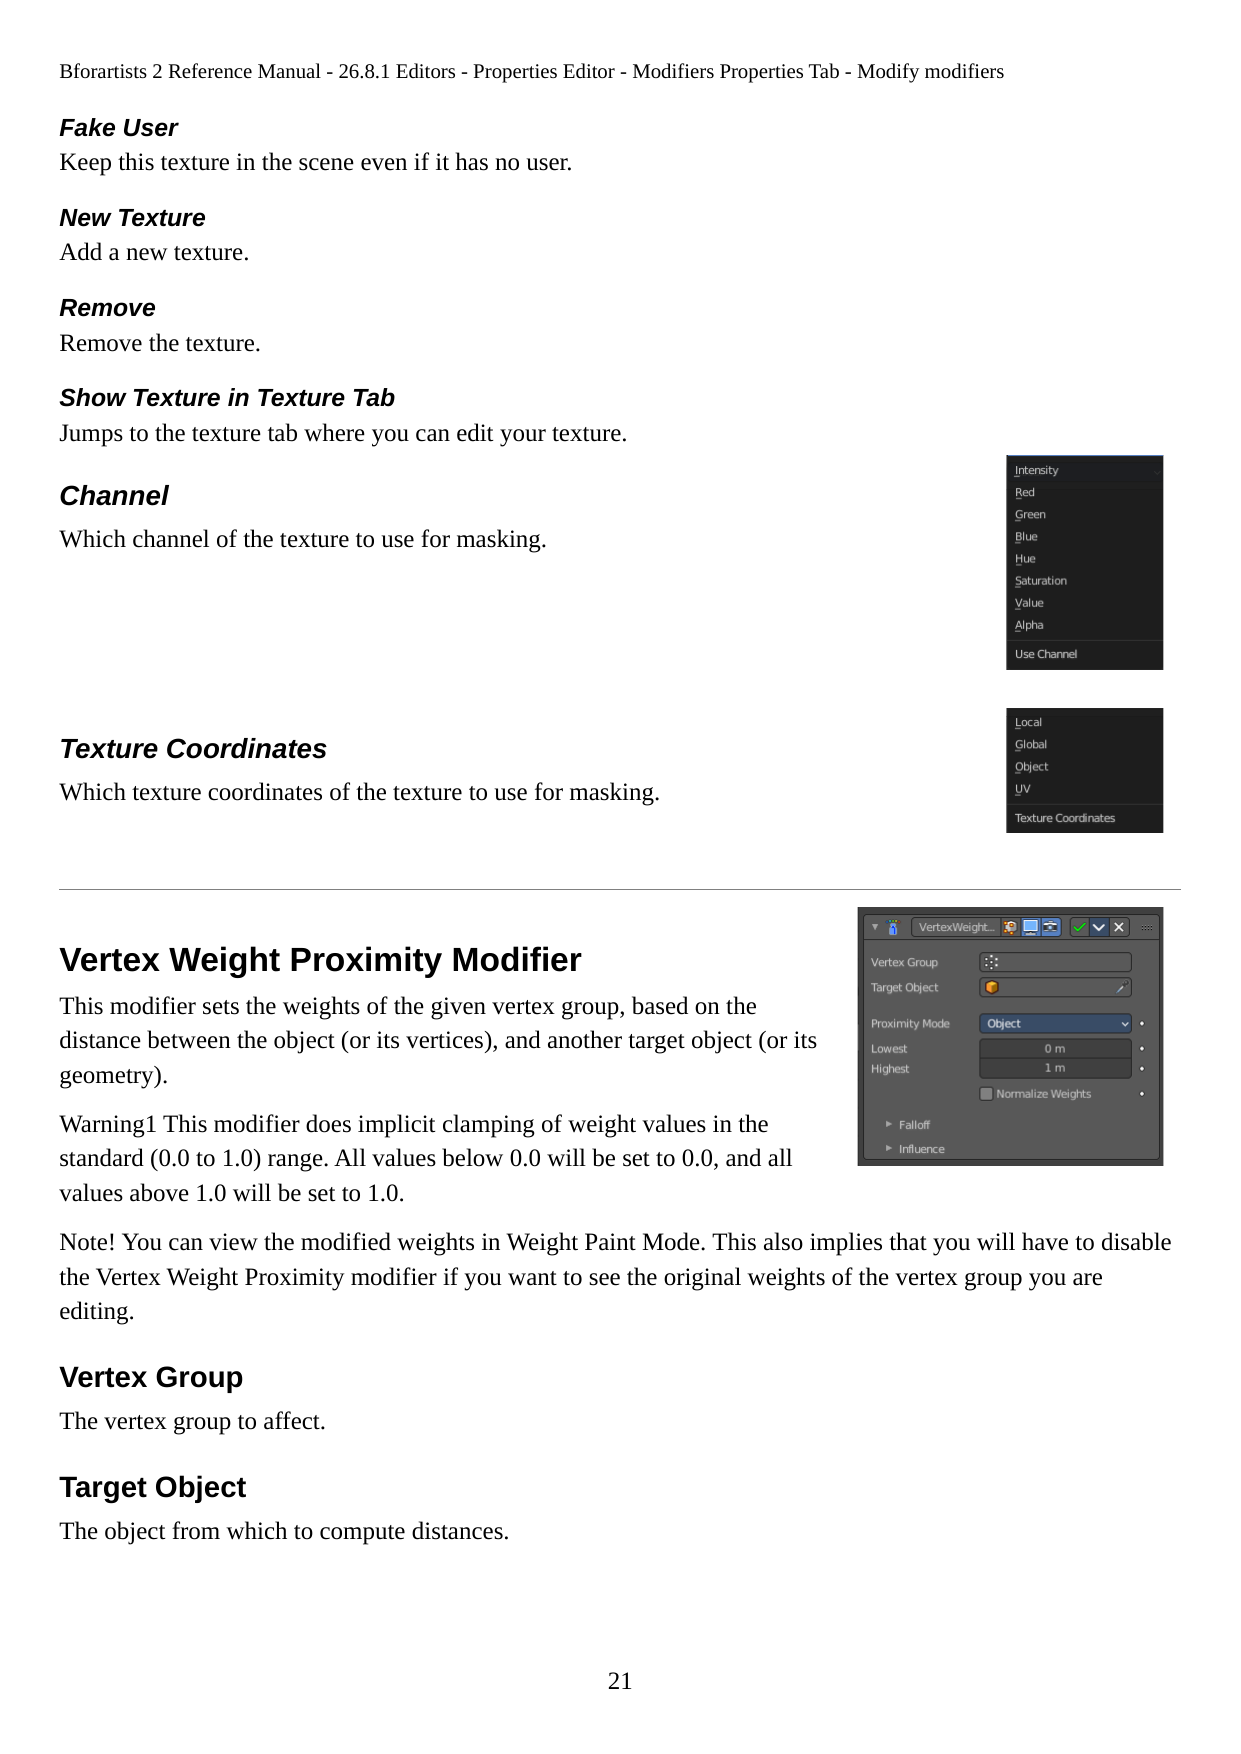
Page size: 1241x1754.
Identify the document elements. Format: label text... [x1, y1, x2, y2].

text The object from which to compute distances. [59, 1516, 1181, 1544]
text Remove the texture. [59, 328, 1181, 356]
text Keep this texture in the scene even if it has no user. [59, 147, 1181, 176]
text Which texture coordinates of the texture to use for masking. [59, 777, 1006, 806]
picture [1006, 708, 1164, 833]
subtitle Fake User [59, 113, 1181, 141]
text Note! You can view the modified weights in Weight Paint Mode. This also implies that you will have to disable the Vertex Weight Proximity modifier if you want to see the original weights of the vertex group you are editing. [59, 1227, 1181, 1325]
text Jumps to the texture tab where you can edit your texture. [59, 418, 1181, 446]
text Which channel of the texture to use for masking. [59, 524, 1006, 552]
subtitle New Texture [59, 203, 1181, 231]
subtitle Texture Coordinates [59, 732, 1006, 764]
picture [857, 907, 1164, 1166]
subtitle [1164, 479, 1181, 511]
subtitle Show Texture in Texture Tab [59, 383, 1181, 411]
subtitle Target Object [59, 1469, 1181, 1503]
text Warning1 This modifier does implicit clamping of weight values in the standard (0.0 to 1.0) range. All values below 0.0 will be set to 0.0, and all values above 1.0 will be set to 1.0. [59, 1109, 1181, 1207]
subtitle [1164, 940, 1181, 978]
picture [1006, 455, 1164, 670]
subtitle Vertex Weight Proximity Modifier [59, 940, 857, 978]
text This modifier sets the weights of the given vertex group, based on the distance between the object (or its vertices), and another target object (or its geometry). [59, 991, 857, 1089]
subtitle [1164, 732, 1181, 764]
subtitle Vertex Group [59, 1360, 1181, 1393]
subtitle Remove [59, 293, 1181, 321]
subtitle Channel [59, 479, 1006, 511]
text The vertex group to affect. [59, 1406, 1181, 1435]
text Add a new texture. [59, 237, 1181, 266]
